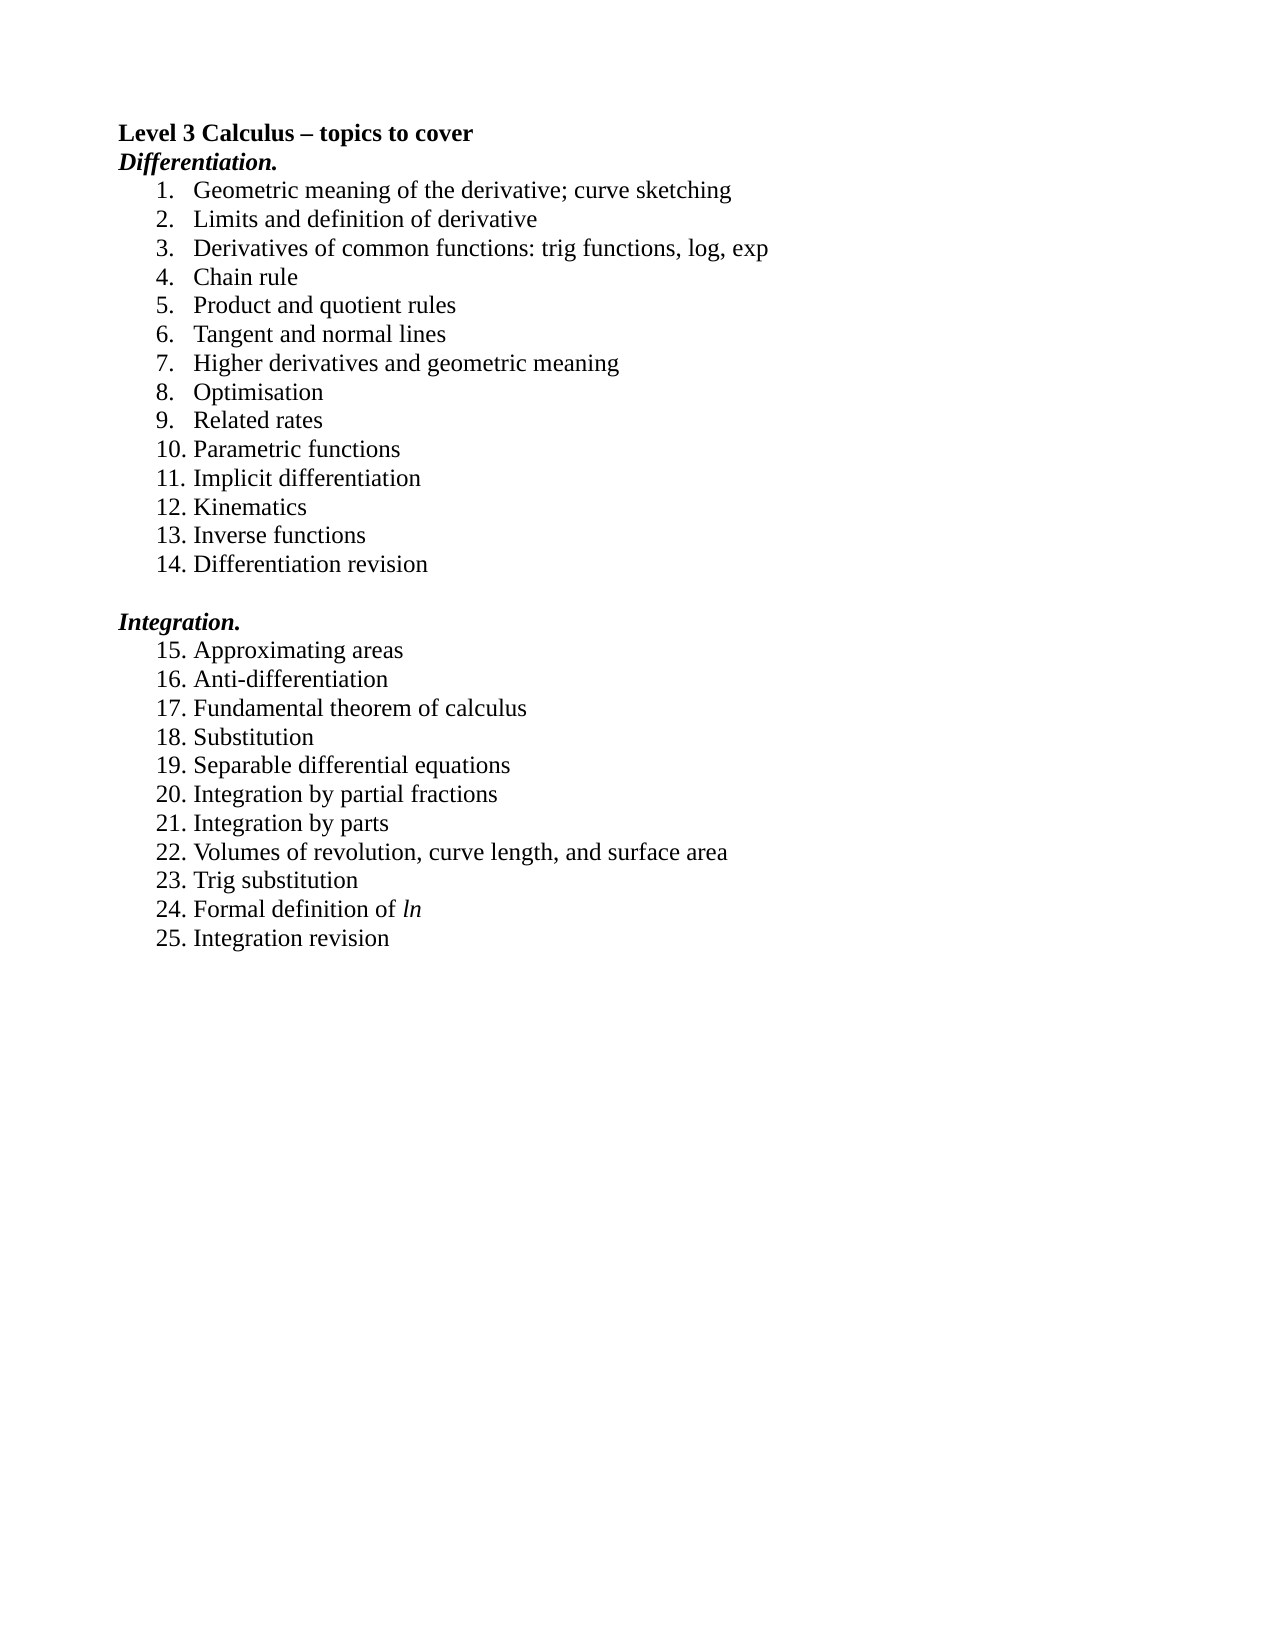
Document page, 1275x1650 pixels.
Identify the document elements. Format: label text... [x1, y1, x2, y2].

list Volumes of revolution, curve length, and surface area [156, 837, 1157, 866]
list Parametric functions [156, 434, 1157, 463]
list Optimisation [156, 377, 1157, 406]
list Implicit differentiation [156, 463, 1157, 492]
text Integration. [118, 607, 1157, 636]
list Separable differential equations [156, 751, 1157, 779]
list Kinematics [156, 492, 1157, 521]
list Geometric meaning of the derivative; curve sketching [156, 176, 1157, 204]
list Anti-differentiation [156, 664, 1157, 693]
list Chain rule [156, 262, 1157, 291]
list Fundamental theorem of calculus [156, 693, 1157, 722]
list Derivatives of common functions: trig functions, log, exp [156, 233, 1157, 262]
list Integration by partial fractions [156, 779, 1157, 808]
list Integration revision [156, 923, 1157, 952]
list Limits and definition of derivative [156, 204, 1157, 233]
text Differentiation. [118, 147, 1157, 176]
list Trig substitution [156, 866, 1157, 894]
list Related rates [156, 406, 1157, 434]
list Approximating areas [156, 636, 1157, 664]
text Level 3 Calculus – topics to cover [118, 118, 1157, 147]
list Formal definition of ln [156, 894, 1157, 923]
list Substitution [156, 722, 1157, 751]
list Higher derivatives and geometric meaning [156, 348, 1157, 377]
list Tangent and normal lines [156, 319, 1157, 348]
list Product and quotient rules [156, 291, 1157, 319]
list Differentiation revision [156, 549, 1157, 578]
list Integration by parts [156, 808, 1157, 837]
list Inverse functions [156, 521, 1157, 549]
